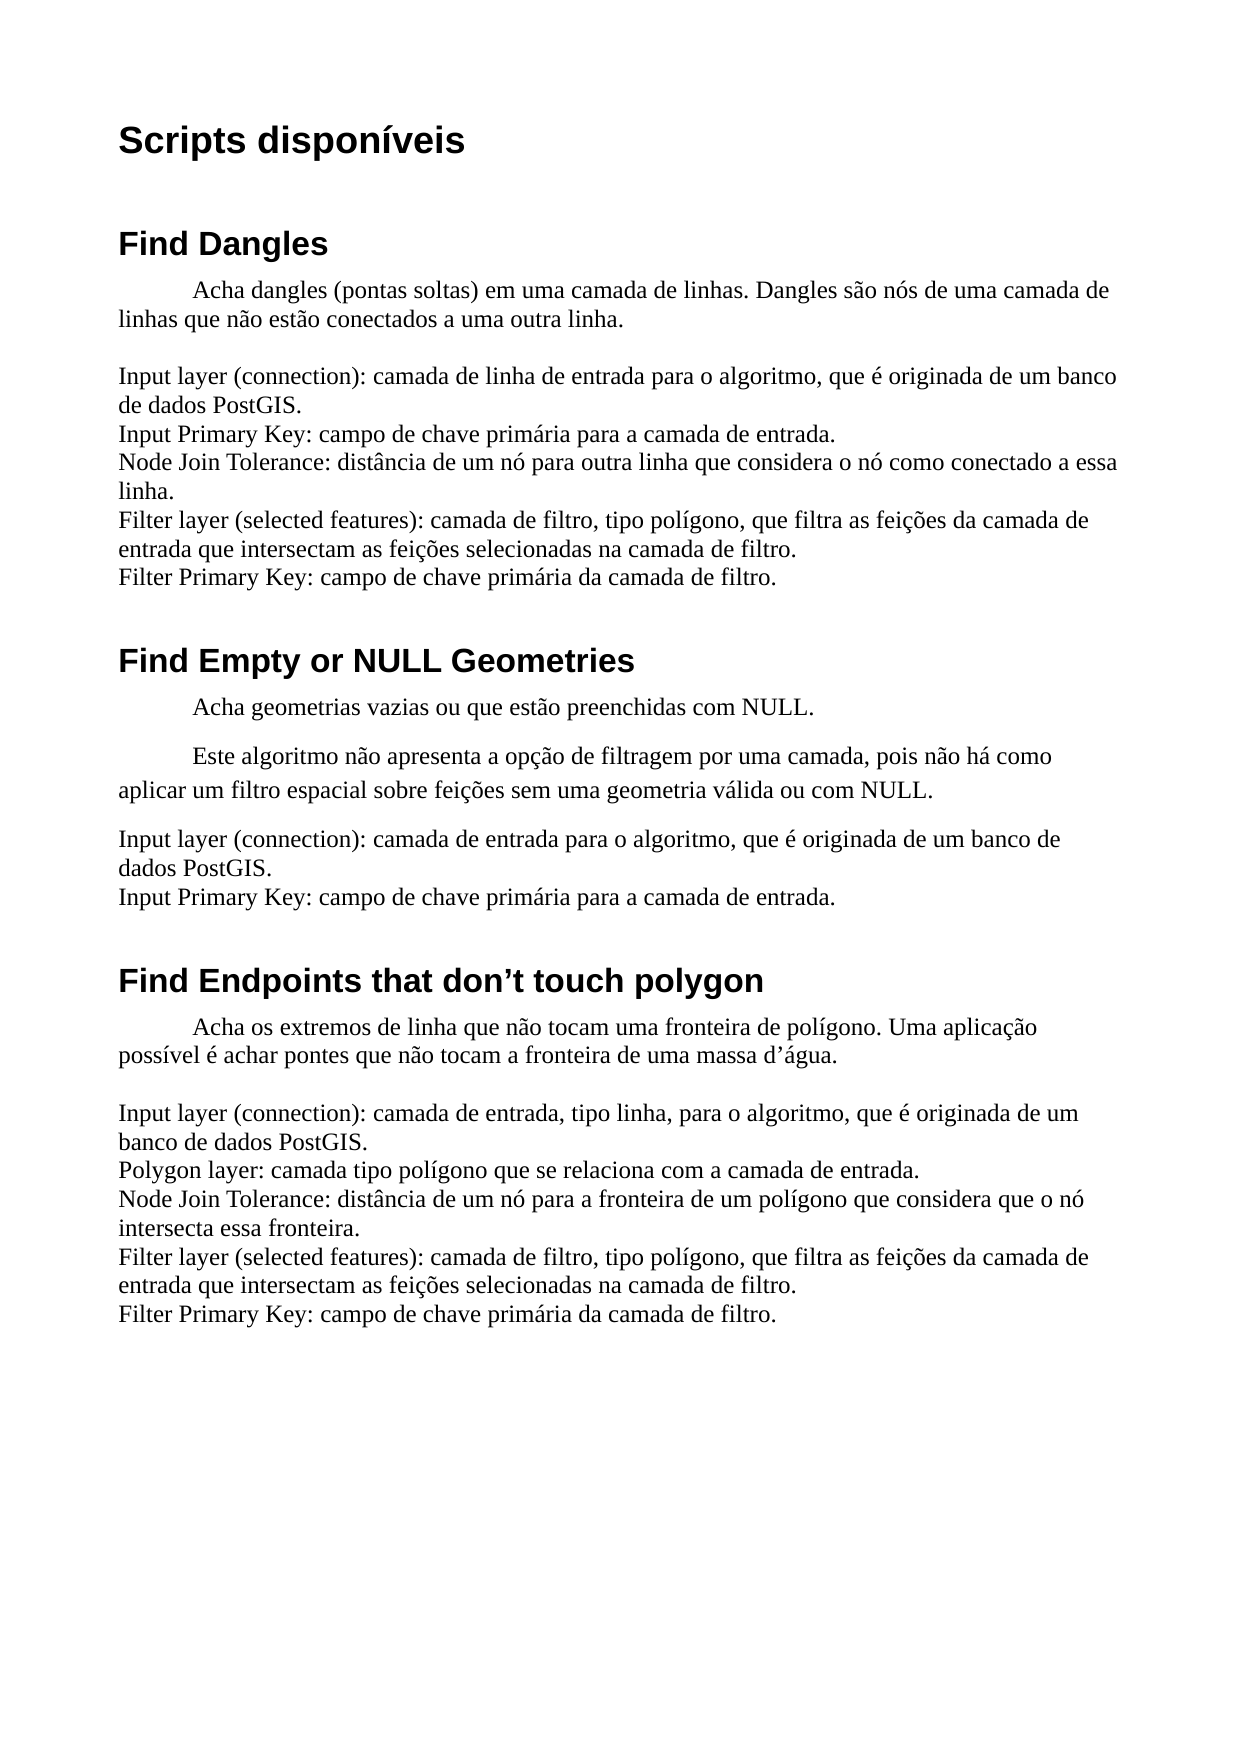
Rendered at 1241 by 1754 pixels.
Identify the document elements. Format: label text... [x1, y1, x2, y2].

text Node Join Tolerance: distância de um nó para a fronteira de um polígono que considera que o nó intersecta essa fronteira. [118, 1184, 1122, 1242]
text Acha dangles (pontas soltas) em uma camada de linhas. Dangles são nós de uma camada de linhas que não estão conectados a uma outra linha. [118, 275, 1122, 332]
text Filter Primary Key: campo de chave primária da camada de filtro. [118, 562, 1122, 591]
text Filter layer (selected features): camada de filtro, tipo polígono, que filtra as feições da camada de entrada que intersectam as feições selecionadas na camada de filtro. [118, 1242, 1122, 1299]
subtitle Find Dangles [118, 224, 1122, 262]
text Acha geometrias vazias ou que estão preenchidas com NULL. [118, 692, 1122, 721]
text Polygon layer: camada tipo polígono que se relaciona com a camada de entrada. [118, 1155, 1122, 1184]
text Input Primary Key: campo de chave primária para a camada de entrada. [118, 882, 1122, 911]
subtitle Scripts disponíveis [118, 118, 1122, 162]
text Input Primary Key: campo de chave primária para a camada de entrada. [118, 419, 1122, 447]
text Node Join Tolerance: distância de um nó para outra linha que considera o nó como conectado a essa linha. [118, 447, 1122, 505]
text Acha os extremos de linha que não tocam uma fronteira de polígono. Uma aplicação possível é achar pontes que não tocam a fronteira de uma massa d’água. [118, 1012, 1122, 1069]
subtitle Find Empty or NULL Geometries [118, 641, 1122, 679]
text Input layer (connection): camada de entrada, tipo linha, para o algoritmo, que é originada de um banco de dados PostGIS. [118, 1098, 1122, 1155]
text Input layer (connection): camada de entrada para o algoritmo, que é originada de um banco de dados PostGIS. [118, 824, 1122, 882]
text Filter Primary Key: campo de chave primária da camada de filtro. [118, 1299, 1122, 1328]
text Input layer (connection): camada de linha de entrada para o algoritmo, que é originada de um banco de dados PostGIS. [118, 361, 1122, 419]
text Filter layer (selected features): camada de filtro, tipo polígono, que filtra as feições da camada de entrada que intersectam as feições selecionadas na camada de filtro. [118, 505, 1122, 562]
text Este algoritmo não apresenta a opção de filtragem por uma camada, pois não há como aplicar um filtro espacial sobre feições sem uma geometria válida ou com NULL. [118, 741, 1122, 804]
subtitle Find Endpoints that don’t touch polygon [118, 960, 1122, 999]
